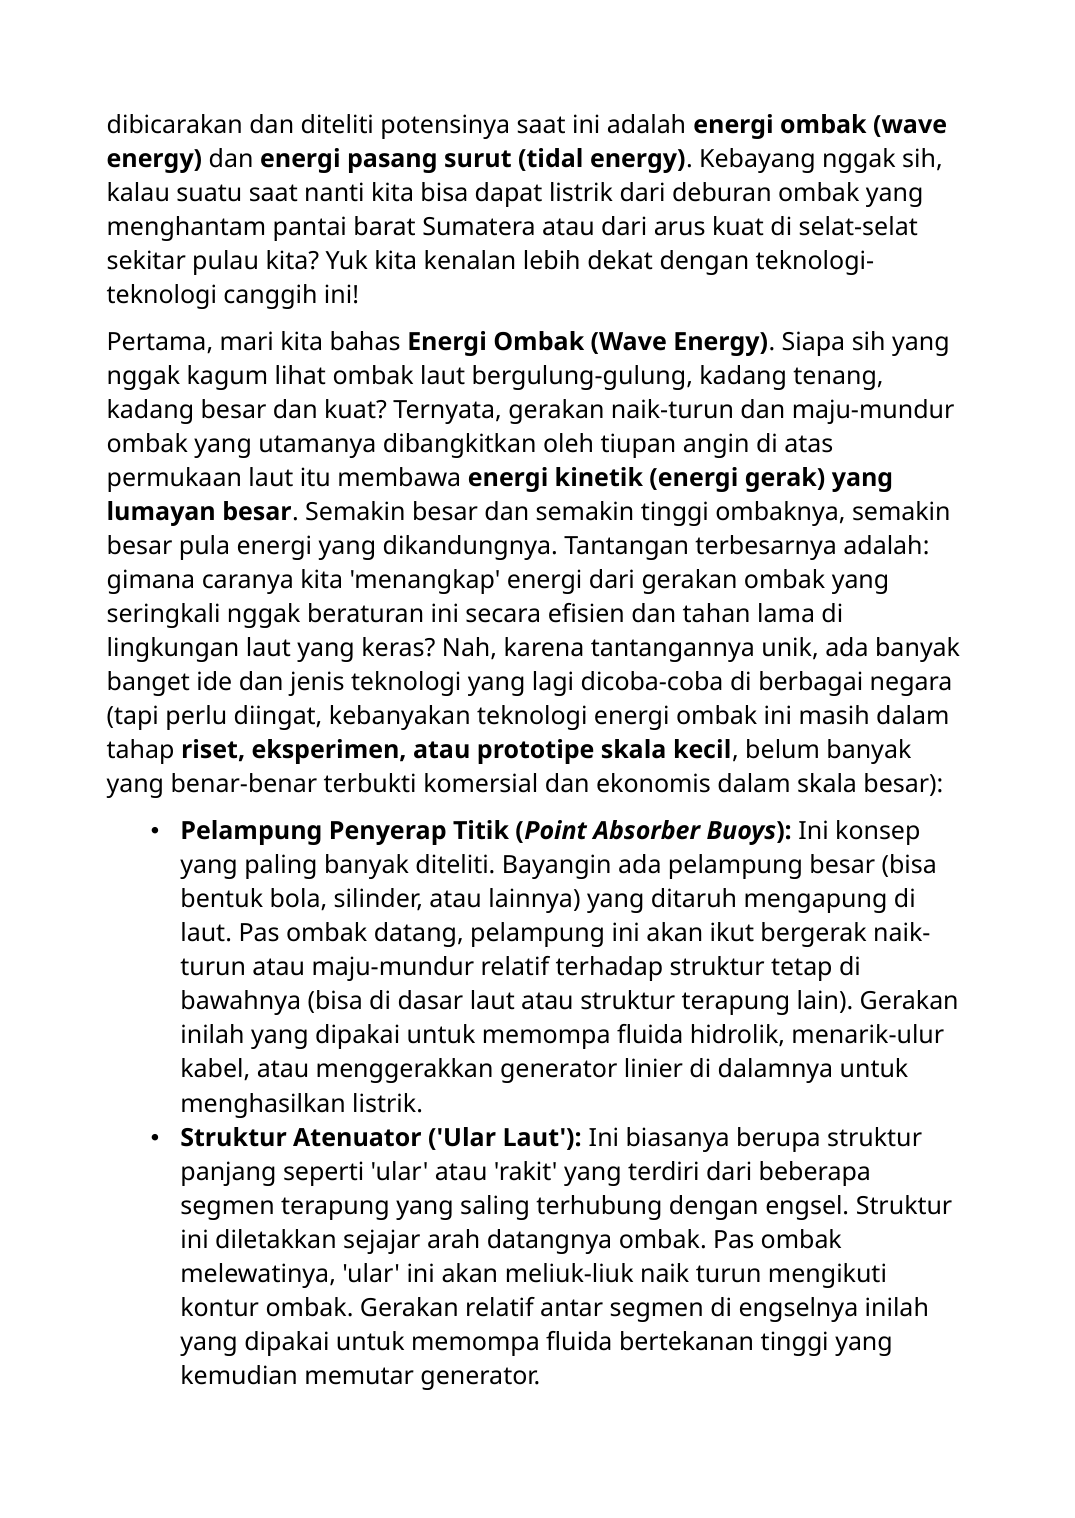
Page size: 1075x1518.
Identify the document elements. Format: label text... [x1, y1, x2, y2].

text dibicarakan dan diteliti potensinya saat ini adalah energi ombak (wave energy) dan energi pasang surut (tidal energy). Kebayang nggak sih, kalau suatu saat nanti kita bisa dapat listrik dari deburan ombak yang menghantam pantai barat Sumatera atau dari arus kuat di selat-selat sekitar pulau kita? Yuk kita kenalan lebih dekat dengan teknologi-teknologi canggih ini! [106, 106, 968, 311]
list Struktur Atenuator ('Ular Laut'): Ini biasanya berupa struktur panjang seperti 'ular' atau 'rakit' yang terdiri dari beberapa segmen terapung yang saling terhubung dengan engsel. Struktur ini diletakkan sejajar arah datangnya ombak. Pas ombak melewatinya, 'ular' ini akan meliuk-liuk naik turun mengikuti kontur ombak. Gerakan relatif antar segmen di engselnya inilah yang dipakai untuk memompa fluida bertekanan tinggi yang kemudian memutar generator. [151, 1119, 968, 1392]
text Pertama, mari kita bahas Energi Ombak (Wave Energy). Siapa sih yang nggak kagum lihat ombak laut bergulung-gulung, kadang tenang, kadang besar dan kuat? Ternyata, gerakan naik-turun dan maju-mundur ombak yang utamanya dibangkitkan oleh tiupan angin di atas permukaan laut itu membawa energi kinetik (energi gerak) yang lumayan besar. Semakin besar dan semakin tinggi ombaknya, semakin besar pula energi yang dikandungnya. Tantangan terbesarnya adalah: gimana caranya kita 'menangkap' energi dari gerakan ombak yang seringkali nggak beraturan ini secara efisien dan tahan lama di lingkungan laut yang keras? Nah, karena tantangannya unik, ada banyak banget ide dan jenis teknologi yang lagi dicoba-coba di berbagai negara (tapi perlu diingat, kebanyakan teknologi energi ombak ini masih dalam tahap riset, eksperimen, atau prototipe skala kecil, belum banyak yang benar-benar terbukti komersial dan ekonomis dalam skala besar): [106, 323, 968, 800]
list Pelampung Penyerap Titik (Point Absorber Buoys): Ini konsep yang paling banyak diteliti. Bayangin ada pelampung besar (bisa bentuk bola, silinder, atau lainnya) yang ditaruh mengapung di laut. Pas ombak datang, pelampung ini akan ikut bergerak naik-turun atau maju-mundur relatif terhadap struktur tetap di bawahnya (bisa di dasar laut atau struktur terapung lain). Gerakan inilah yang dipakai untuk memompa fluida hidrolik, menarik-ulur kabel, atau menggerakkan generator linier di dalamnya untuk menghasilkan listrik. [151, 813, 968, 1119]
